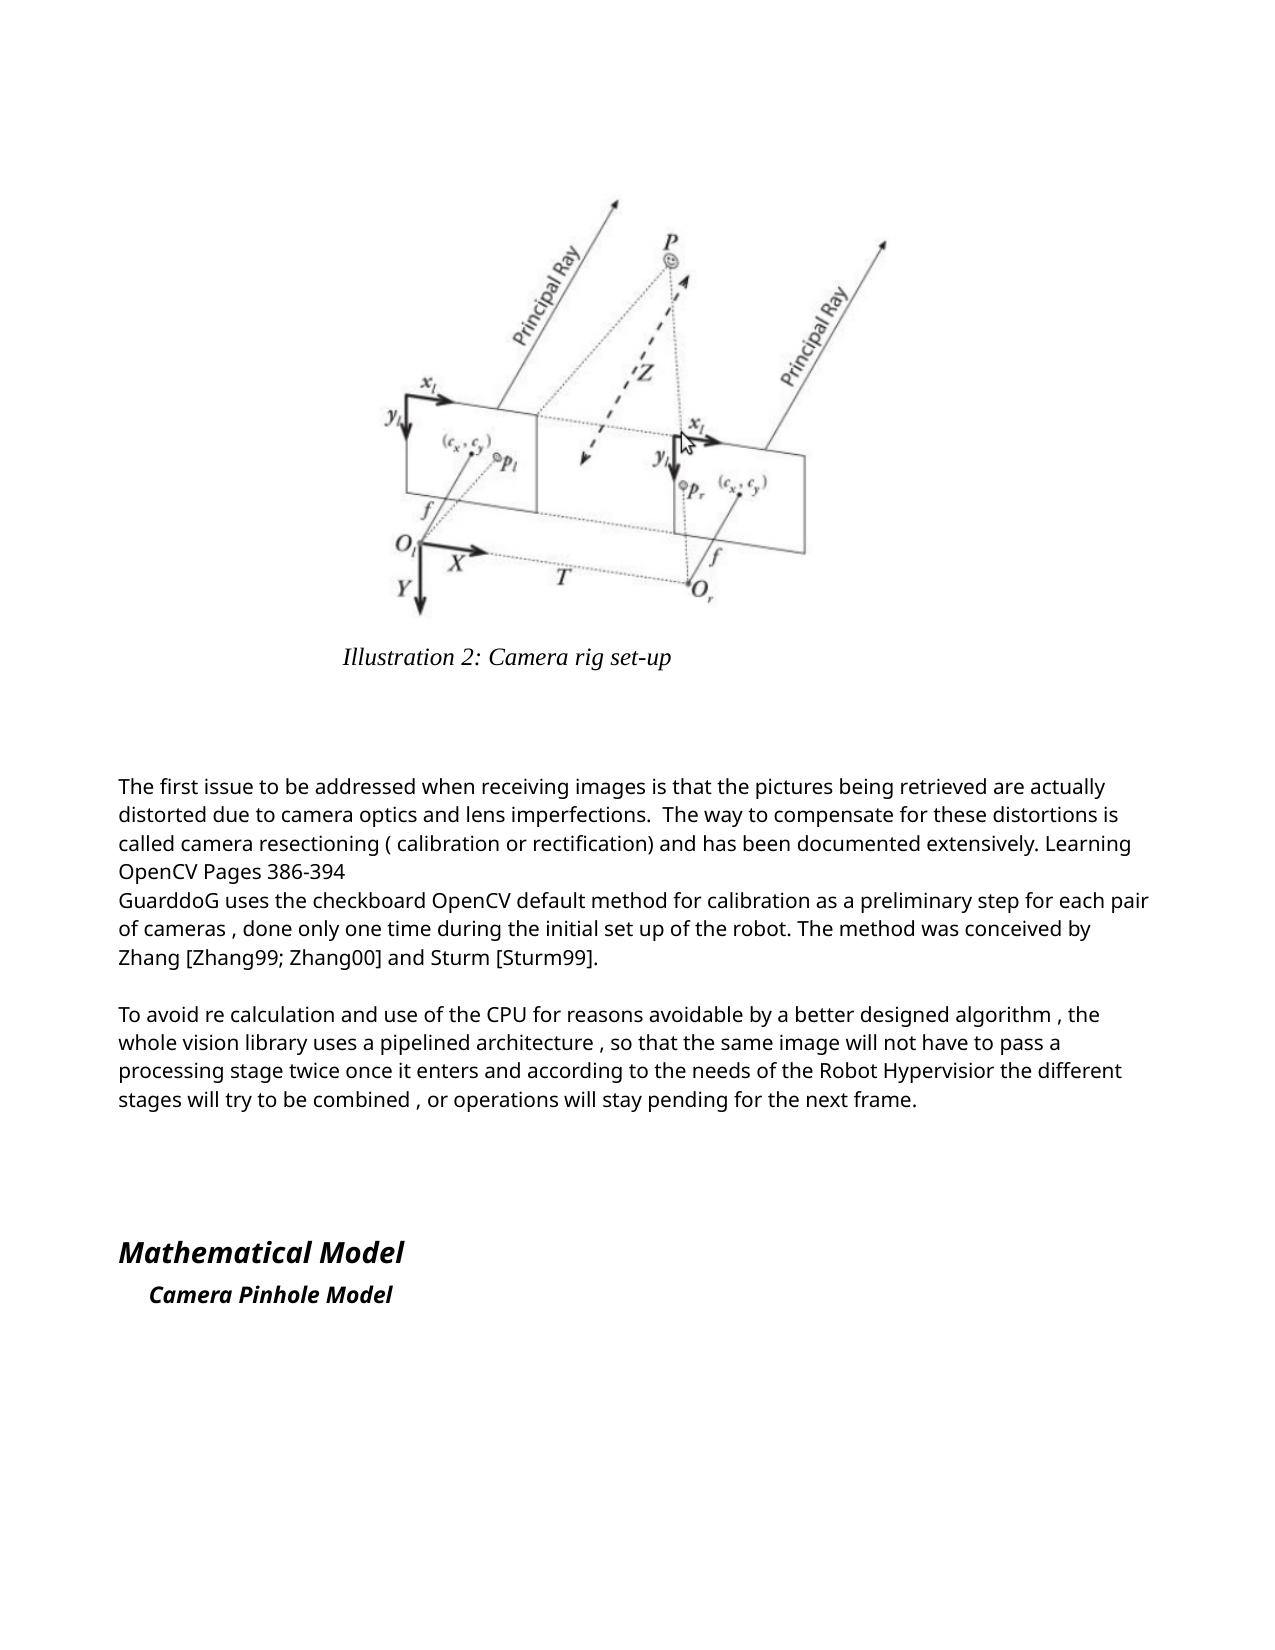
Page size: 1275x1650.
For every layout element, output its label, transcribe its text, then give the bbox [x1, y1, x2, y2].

text To avoid re calculation and use of the CPU for reasons avoidable by a better designed algorithm , the whole vision library uses a pipelined architecture , so that the same image will not have to pass a processing stage twice once it enters and according to the needs of the Robot Hypervisior the different stages will try to be combined , or operations will stay pending for the next frame. [118, 1000, 1157, 1113]
picture [342, 159, 933, 642]
text GuarddoG uses the checkboard OpenCV default method for calibration as a preliminary step for each pair of cameras , done only one time during the initial set up of the robot. The method was conceived by Zhang [Zhang99; Zhang00] and Sturm [Sturm99]. [118, 886, 1157, 971]
text Mathematical Model [118, 1232, 1157, 1272]
text Camera Pinhole Model [118, 1272, 1157, 1312]
text The first issue to be addressed when receiving images is that the pictures being retrieved are actually distorted due to camera optics and lens imperfections. The way to compensate for these distortions is called camera resectioning ( calibration or rectification) and has been documented extensively. Learning OpenCV Pages 386-394 [118, 772, 1157, 886]
text Illustration 2: Camera rig set-up [342, 642, 933, 670]
